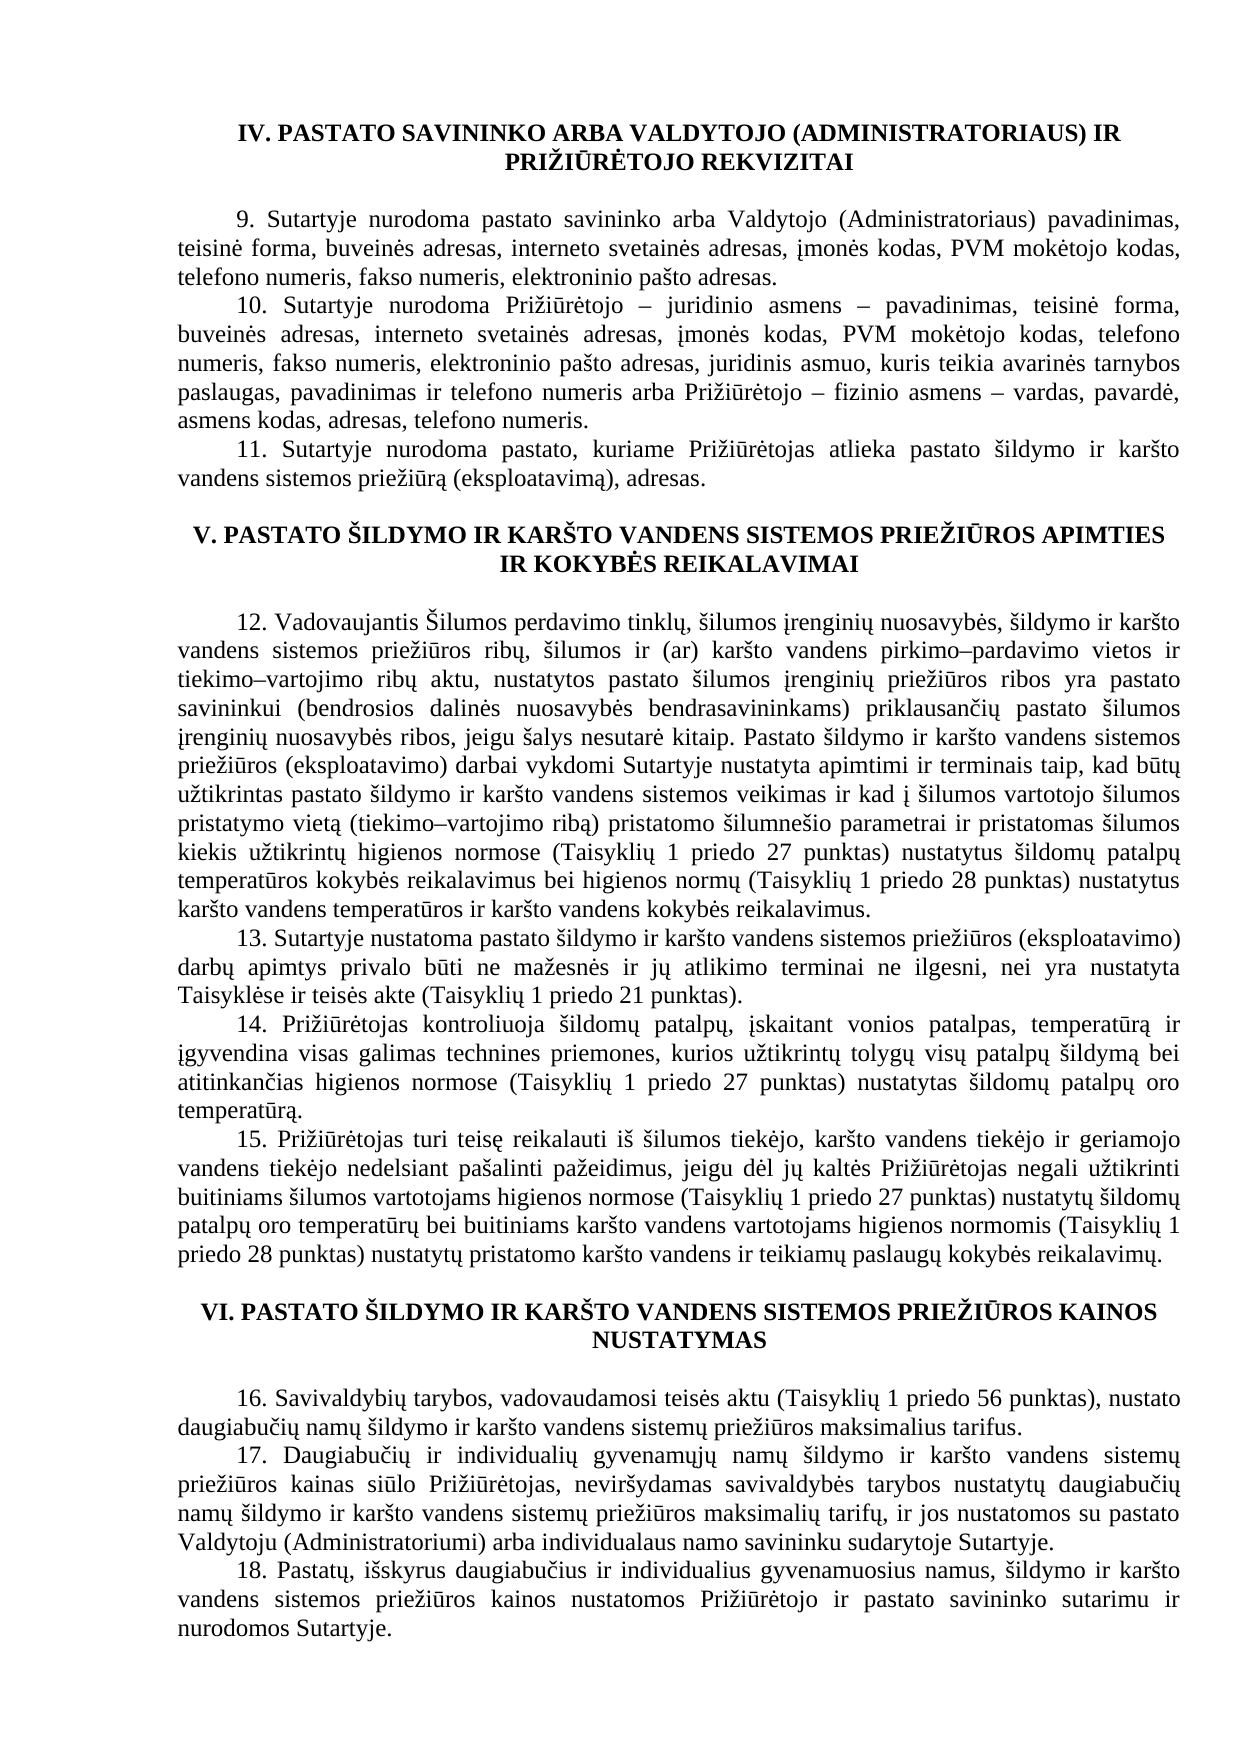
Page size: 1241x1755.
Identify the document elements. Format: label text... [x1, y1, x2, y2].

text 10. Sutartyje nurodoma Prižiūrėtojo – juridinio asmens – pavadinimas, teisinė forma, buveinės adresas, interneto svetainės adresas, įmonės kodas, PVM mokėtojo kodas, telefono numeris, fakso numeris, elektroninio pašto adresas, juridinis asmuo, kuris teikia avarinės tarnybos paslaugas, pavadinimas ir telefono numeris arba Prižiūrėtojo – fizinio asmens – vardas, pavardė, asmens kodas, adresas, telefono numeris. [177, 291, 1181, 434]
text 13. Sutartyje nustatoma pastato šildymo ir karšto vandens sistemos priežiūros (eksploatavimo) darbų apimtys privalo būti ne mažesnės ir jų atlikimo terminai ne ilgesni, nei yra nustatyta Taisyklėse ir teisės akte (Taisyklių 1 priedo 21 punktas). [177, 923, 1181, 1009]
text 9. Sutartyje nurodoma pastato savininko arba Valdytojo (Administratoriaus) pavadinimas, teisinė forma, buveinės adresas, interneto svetainės adresas, įmonės kodas, PVM mokėtojo kodas, telefono numeris, fakso numeris, elektroninio pašto adresas. [177, 204, 1181, 291]
text 15. Prižiūrėtojas turi teisę reikalauti iš šilumos tiekėjo, karšto vandens tiekėjo ir geriamojo vandens tiekėjo nedelsiant pašalinti pažeidimus, jeigu dėl jų kaltės Prižiūrėtojas negali užtikrinti buitiniams šilumos vartotojams higienos normose (Taisyklių 1 priedo 27 punktas) nustatytų šildomų patalpų oro temperatūrų bei buitiniams karšto vandens vartotojams higienos normomis (Taisyklių 1 priedo 28 punktas) nustatytų pristatomo karšto vandens ir teikiamų paslaugų kokybės reikalavimų. [177, 1124, 1181, 1268]
text IV. PASTATO SAVININKO ARBA VALDYTOJO (ADMINISTRATORIAUS) IR PRIŽIŪRĖTOJO REKVIZITAI [177, 118, 1181, 176]
text 12. Vadovaujantis Šilumos perdavimo tinklų, šilumos įrenginių nuosavybės, šildymo ir karšto vandens sistemos priežiūros ribų, šilumos ir (ar) karšto vandens pirkimo–pardavimo vietos ir tiekimo–vartojimo ribų aktu, nustatytos pastato šilumos įrenginių priežiūros ribos yra pastato savininkui (bendrosios dalinės nuosavybės bendrasavininkams) priklausančių pastato šilumos įrenginių nuosavybės ribos, jeigu šalys nesutarė kitaip. Pastato šildymo ir karšto vandens sistemos priežiūros (eksploatavimo) darbai vykdomi Sutartyje nustatyta apimtimi ir terminais taip, kad būtų užtikrintas pastato šildymo ir karšto vandens sistemos veikimas ir kad į šilumos vartotojo šilumos pristatymo vietą (tiekimo–vartojimo ribą) pristatomo šilumnešio parametrai ir pristatomas šilumos kiekis užtikrintų higienos normose (Taisyklių 1 priedo 27 punktas) nustatytus šildomų patalpų temperatūros kokybės reikalavimus bei higienos normų (Taisyklių 1 priedo 28 punktas) nustatytus karšto vandens temperatūros ir karšto vandens kokybės reikalavimus. [177, 607, 1181, 923]
text V. PASTATO ŠILDYMO IR KARŠTO VANDENS SISTEMOS PRIEŽIŪROS APIMTIES IR KOKYBĖS REIKALAVIMAI [177, 521, 1181, 578]
text 18. Pastatų, išskyrus daugiabučius ir individualius gyvenamuosius namus, šildymo ir karšto vandens sistemos priežiūros kainos nustatomos Prižiūrėtojo ir pastato savininko sutarimu ir nurodomos Sutartyje. [177, 1556, 1181, 1642]
text VI. PASTATO ŠILDYMO IR KARŠTO VANDENS SISTEMOS PRIEŽIŪROS KAINOS NUSTATYMAS [177, 1297, 1181, 1354]
text 14. Prižiūrėtojas kontroliuoja šildomų patalpų, įskaitant vonios patalpas, temperatūrą ir įgyvendina visas galimas technines priemones, kurios užtikrintų tolygų visų patalpų šildymą bei atitinkančias higienos normose (Taisyklių 1 priedo 27 punktas) nustatytas šildomų patalpų oro temperatūrą. [177, 1009, 1181, 1124]
text 11. Sutartyje nurodoma pastato, kuriame Prižiūrėtojas atlieka pastato šildymo ir karšto vandens sistemos priežiūrą (eksploatavimą), adresas. [177, 434, 1181, 492]
text 16. Savivaldybių tarybos, vadovaudamosi teisės aktu (Taisyklių 1 priedo 56 punktas), nustato daugiabučių namų šildymo ir karšto vandens sistemų priežiūros maksimalius tarifus. [177, 1383, 1181, 1441]
text 17. Daugiabučių ir individualių gyvenamųjų namų šildymo ir karšto vandens sistemų priežiūros kainas siūlo Prižiūrėtojas, neviršydamas savivaldybės tarybos nustatytų daugiabučių namų šildymo ir karšto vandens sistemų priežiūros maksimalių tarifų, ir jos nustatomos su pastato Valdytoju (Administratoriumi) arba individualaus namo savininku sudarytoje Sutartyje. [177, 1441, 1181, 1556]
